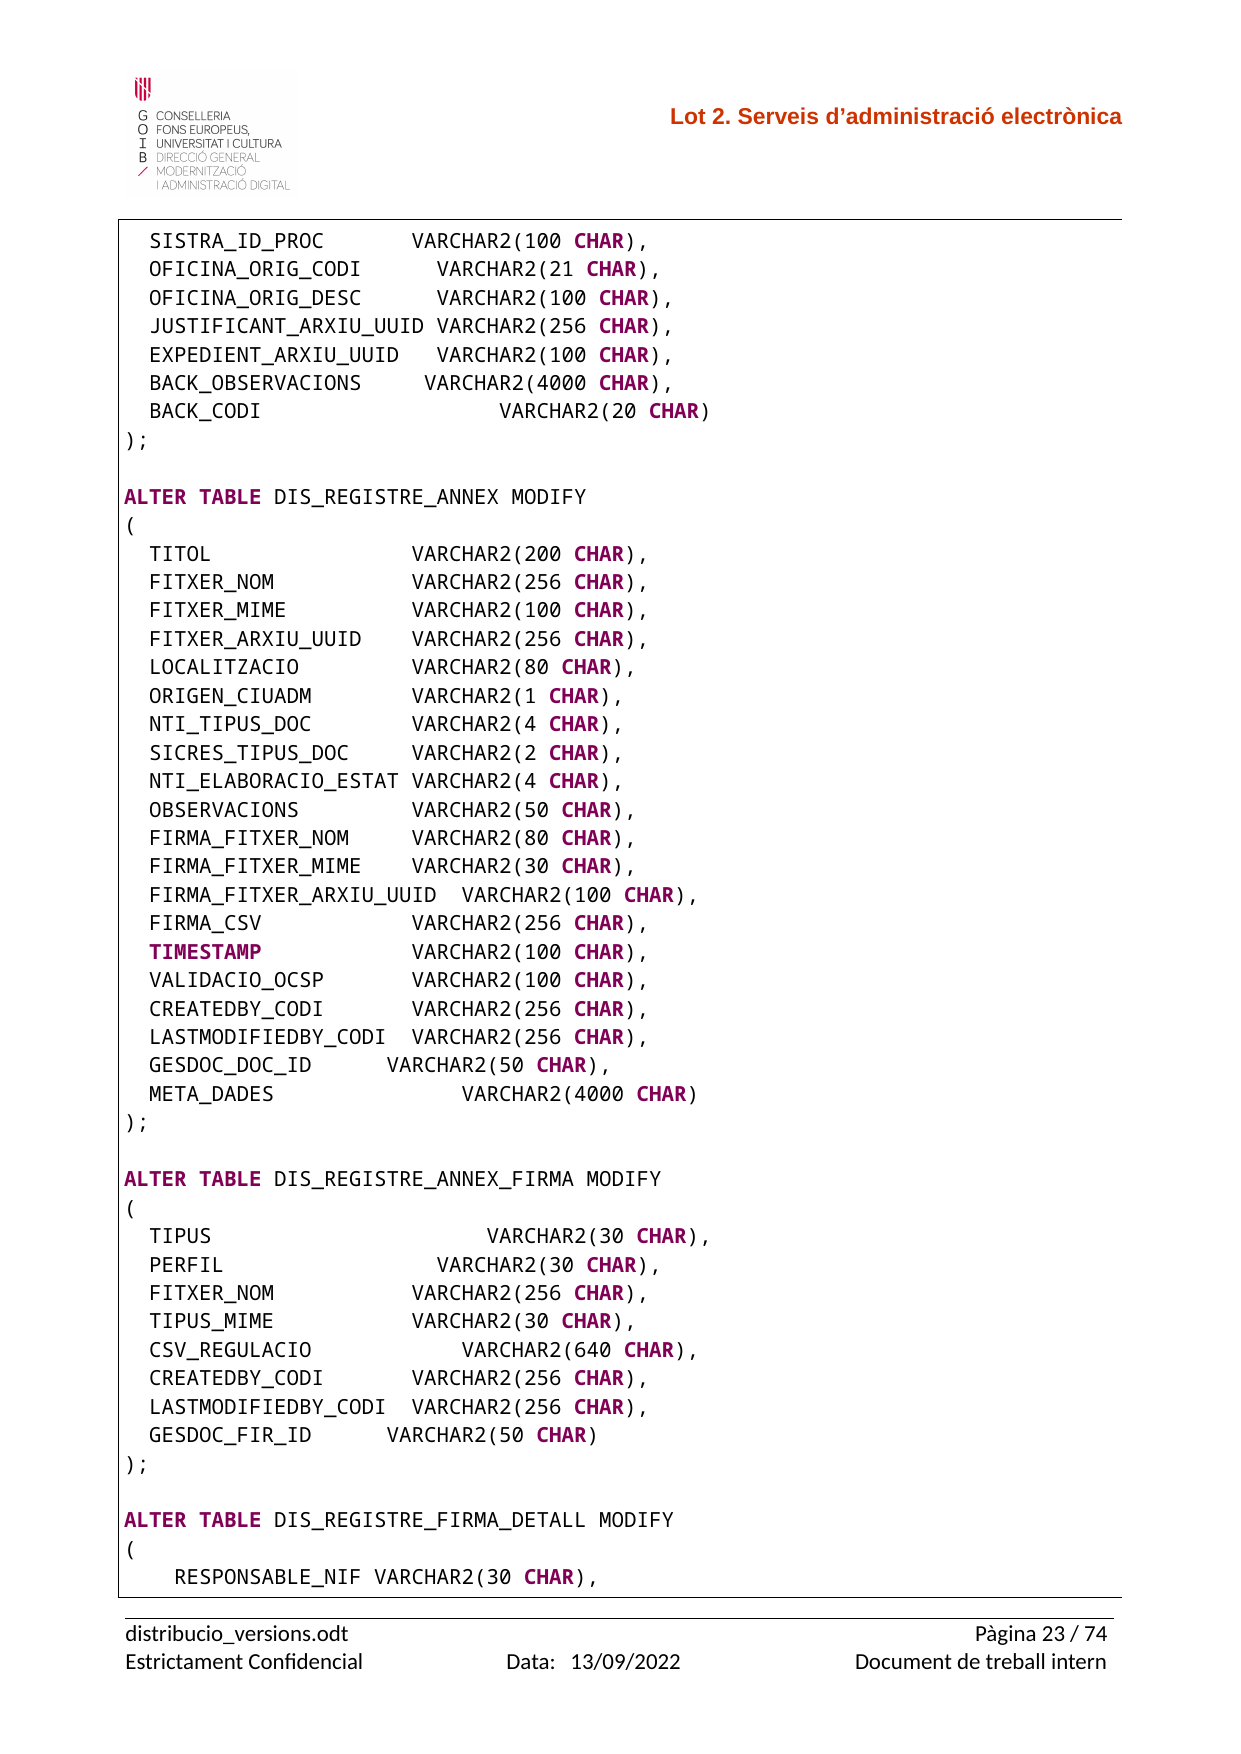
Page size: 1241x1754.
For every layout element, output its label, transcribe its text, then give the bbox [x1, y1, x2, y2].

table_header SISTRA_ID_PROC VARCHAR2(100 CHAR), OFICINA_ORIG_CODI VARCHAR2(21 CHAR), OFICINA_ORIG_DESC VARCHAR2(100 CHAR), JUSTIFICANT_ARXIU_UUID VARCHAR2(256 CHAR), EXPEDIENT_ARXIU_UUID VARCHAR2(100 CHAR), BACK_OBSERVACIONS VARCHAR2(4000 CHAR), BACK_CODI VARCHAR2(20 CHAR) ); ALTER TABLE DIS_REGISTRE_ANNEX MODIFY ( TITOL VARCHAR2(200 CHAR), FITXER_NOM VARCHAR2(256 CHAR), FITXER_MIME VARCHAR2(100 CHAR), FITXER_ARXIU_UUID VARCHAR2(256 CHAR), LOCALITZACIO VARCHAR2(80 CHAR), ORIGEN_CIUADM VARCHAR2(1 CHAR), NTI_TIPUS_DOC VARCHAR2(4 CHAR), SICRES_TIPUS_DOC VARCHAR2(2 CHAR), NTI_ELABORACIO_ESTAT VARCHAR2(4 CHAR), OBSERVACIONS VARCHAR2(50 CHAR), FIRMA_FITXER_NOM VARCHAR2(80 CHAR), FIRMA_FITXER_MIME VARCHAR2(30 CHAR), FIRMA_FITXER_ARXIU_UUID VARCHAR2(100 CHAR), FIRMA_CSV VARCHAR2(256 CHAR), TIMESTAMP VARCHAR2(100 CHAR), VALIDACIO_OCSP VARCHAR2(100 CHAR), CREATEDBY_CODI VARCHAR2(256 CHAR), LASTMODIFIEDBY_CODI VARCHAR2(256 CHAR), GESDOC_DOC_ID VARCHAR2(50 CHAR), META_DADES VARCHAR2(4000 CHAR) ); ALTER TABLE DIS_REGISTRE_ANNEX_FIRMA MODIFY ( TIPUS VARCHAR2(30 CHAR), PERFIL VARCHAR2(30 CHAR), FITXER_NOM VARCHAR2(256 CHAR), TIPUS_MIME VARCHAR2(30 CHAR), CSV_REGULACIO VARCHAR2(640 CHAR), CREATEDBY_CODI VARCHAR2(256 CHAR), LASTMODIFIEDBY_CODI VARCHAR2(256 CHAR), GESDOC_FIR_ID VARCHAR2(50 CHAR) ); ALTER TABLE DIS_REGISTRE_FIRMA_DETALL MODIFY ( RESPONSABLE_NIF VARCHAR2(30 CHAR), [119, 220, 1122, 1597]
picture [126, 70, 299, 197]
